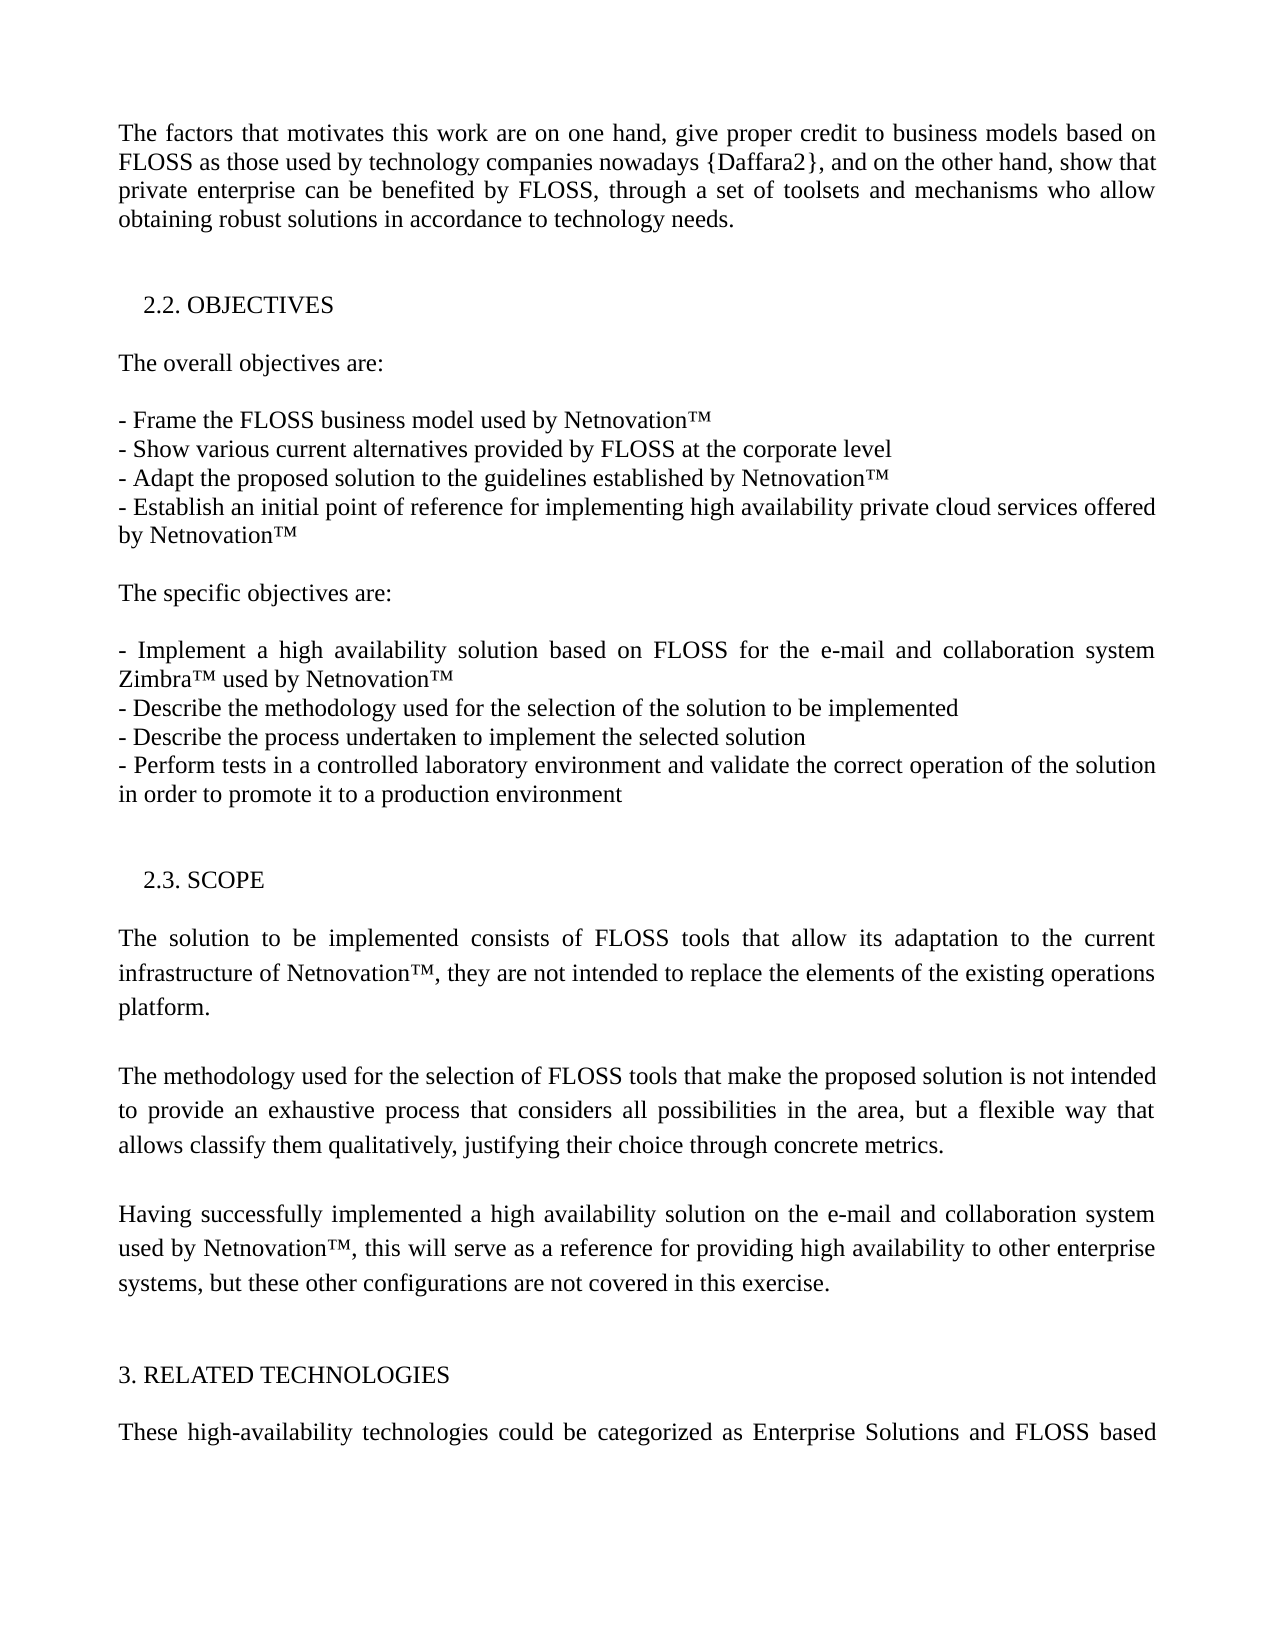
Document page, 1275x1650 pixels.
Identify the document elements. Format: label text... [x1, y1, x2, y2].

text - Perform tests in a controlled laboratory environment and validate the correct operation of the solution in order to promote it to a production environment [118, 751, 1157, 808]
text Having successfully implemented a high availability solution on the e-mail and collaboration system used by Netnovation™, this will serve as a reference for providing high availability to other enterprise systems, but these other configurations are not covered in this exercise. [118, 1199, 1157, 1297]
text These high-availability technologies could be categorized as Enterprise Solutions and FLOSS based [118, 1417, 1157, 1446]
text The solution to be implemented consists of FLOSS tools that allow its adaptation to the current infrastructure of Netnovation™, they are not intended to replace the elements of the existing operations platform. [118, 923, 1157, 1021]
text - Describe the methodology used for the selection of the solution to be implemented [118, 693, 1157, 722]
text 2.2. OBJECTIVES [118, 291, 1157, 319]
text The specific objectives are: [118, 578, 1157, 607]
text 3. RELATED TECHNOLOGIES [118, 1360, 1157, 1389]
text 2.3. SCOPE [118, 866, 1157, 894]
text - Show various current alternatives provided by FLOSS at the corporate level [118, 434, 1157, 463]
text - Adapt the proposed solution to the guidelines established by Netnovation™ [118, 463, 1157, 492]
text The overall objectives are: [118, 348, 1157, 377]
text - Describe the process undertaken to implement the selected solution [118, 722, 1157, 751]
text - Establish an initial point of reference for implementing high availability private cloud services offered by Netnovation™ [118, 492, 1157, 549]
text The factors that motivates this work are on one hand, give proper credit to business models based on FLOSS as those used by technology companies nowadays {Daffara2}, and on the other hand, show that private enterprise can be benefited by FLOSS, through a set of toolsets and mechanisms who allow obtaining robust solutions in accordance to technology needs. [118, 118, 1157, 233]
text - Implement a high availability solution based on FLOSS for the e-mail and collaboration system Zimbra™ used by Netnovation™ [118, 636, 1157, 693]
text The methodology used for the selection of FLOSS tools that make the proposed solution is not intended to provide an exhaustive process that considers all possibilities in the area, but a flexible way that allows classify them qualitatively, justifying their choice through concrete metrics. [118, 1061, 1157, 1159]
text - Frame the FLOSS business model used by Netnovation™ [118, 406, 1157, 434]
